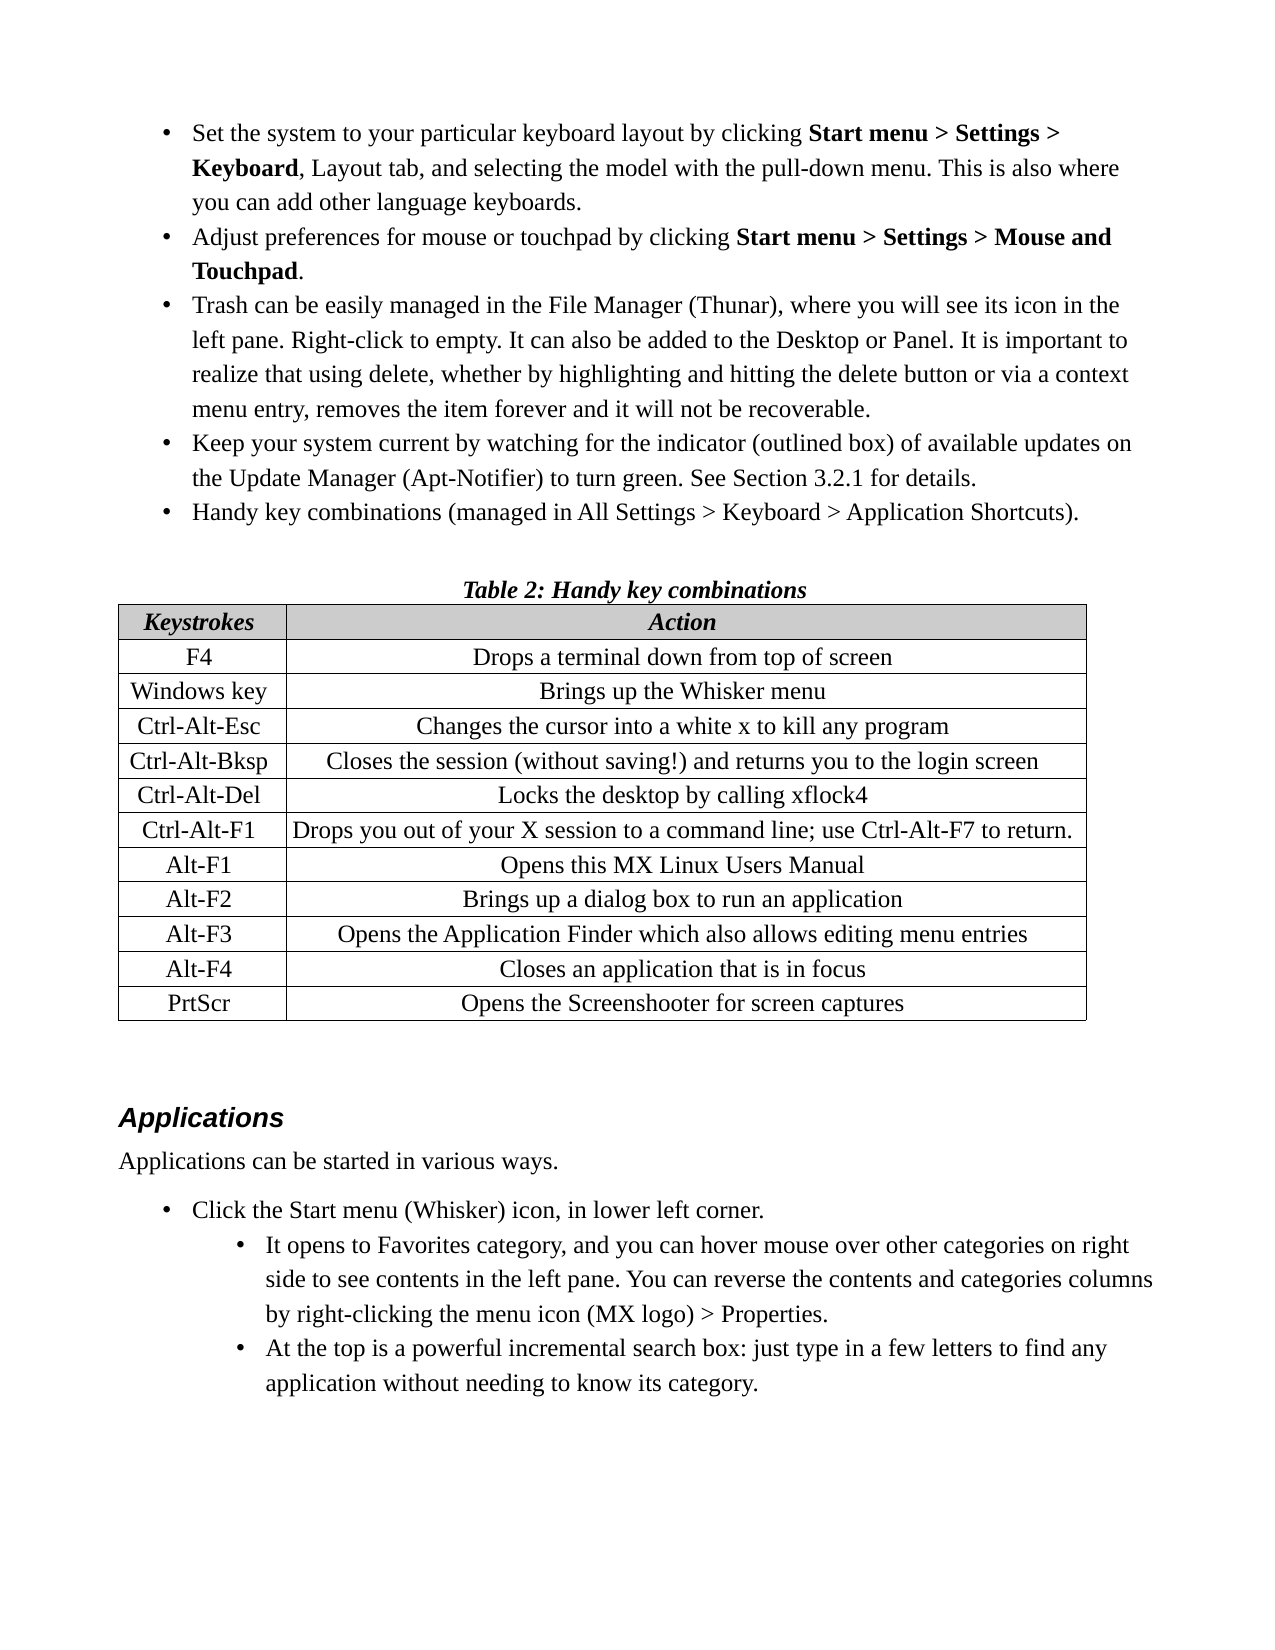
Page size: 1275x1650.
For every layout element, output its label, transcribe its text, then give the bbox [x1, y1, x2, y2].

table_cell Drops you out of your X session to a command line; use Ctrl-Alt-F7 to return. [287, 813, 1086, 847]
table_cell Ctrl-Alt-Del [119, 779, 286, 812]
list It opens to Favorites category, and you can hover mouse over other categories on right side to see contents in the left pane. You can reverse the contents and categories columns by right-clicking the menu icon (MX logo) > Properties. [236, 1230, 1157, 1327]
table_cell Opens the Screenshooter for screen captures [287, 987, 1086, 1020]
table_cell Drops a terminal down from top of screen [287, 640, 1086, 673]
table_cell Alt-F2 [119, 882, 286, 916]
table_cell PrtScr [119, 987, 286, 1020]
table_cell Alt-F3 [119, 917, 286, 951]
table_cell Changes the cursor into a white x to kill any program [287, 709, 1086, 743]
subtitle Applications [118, 1102, 1157, 1134]
table_cell Ctrl-Alt-F1 [119, 813, 286, 847]
table_cell Ctrl-Alt-Bksp [119, 744, 286, 777]
table_cell Opens the Application Finder which also allows editing menu entries [287, 917, 1086, 951]
list Adjust preferences for mouse or touchpad by clicking Start menu > Settings > Mouse and Touchpad. [162, 222, 1157, 285]
table_header Keystrokes [119, 605, 286, 639]
list Trash can be easily managed in the File Manager (Thunar), where you will see its icon in the left pane. Right-click to empty. It can also be added to the Desktop or Panel. It is important to realize that using delete, whether by highlighting and hitting the delete button or via a context menu entry, removes the item forever and it will not be recoverable. [162, 291, 1157, 423]
table_cell Opens this MX Linux Users Manual [287, 848, 1086, 881]
list Click the Start menu (Whisker) icon, in lower left corner. [162, 1195, 1157, 1224]
table_header Action [287, 605, 1086, 639]
table_cell Windows key [119, 674, 286, 708]
table_cell Closes the session (without saving!) and returns you to the login screen [287, 744, 1086, 777]
table_cell Alt-F1 [119, 848, 286, 881]
subtitle Table 2: Handy key combinations [118, 575, 1157, 604]
table_cell Closes an application that is in focus [287, 952, 1086, 986]
text Applications can be started in various ways. [118, 1146, 1157, 1175]
table_cell Brings up a dialog box to run an application [287, 882, 1086, 916]
list Handy key combinations (managed in All Settings > Keyboard > Application Shortcuts). [162, 497, 1157, 526]
list Keep your system current by watching for the indicator (outlined box) of available updates on the Update Manager (Apt-Notifier) to turn green. See Section 3.2.1 for details. [162, 428, 1157, 492]
table_cell Ctrl-Alt-Esc [119, 709, 286, 743]
table_cell F4 [119, 640, 286, 673]
table_cell Brings up the Whisker menu [287, 674, 1086, 708]
table_cell Locks the desktop by calling xflock4 [287, 779, 1086, 812]
table_cell Alt-F4 [119, 952, 286, 986]
list Set the system to your particular keyboard layout by clicking Start menu > Settings > Keyboard, Layout tab, and selecting the model with the pull-down menu. This is also where you can add other language keyboards. [162, 118, 1157, 216]
list At the top is a powerful incremental search box: just type in a few letters to find any application without needing to know its category. [236, 1333, 1157, 1396]
